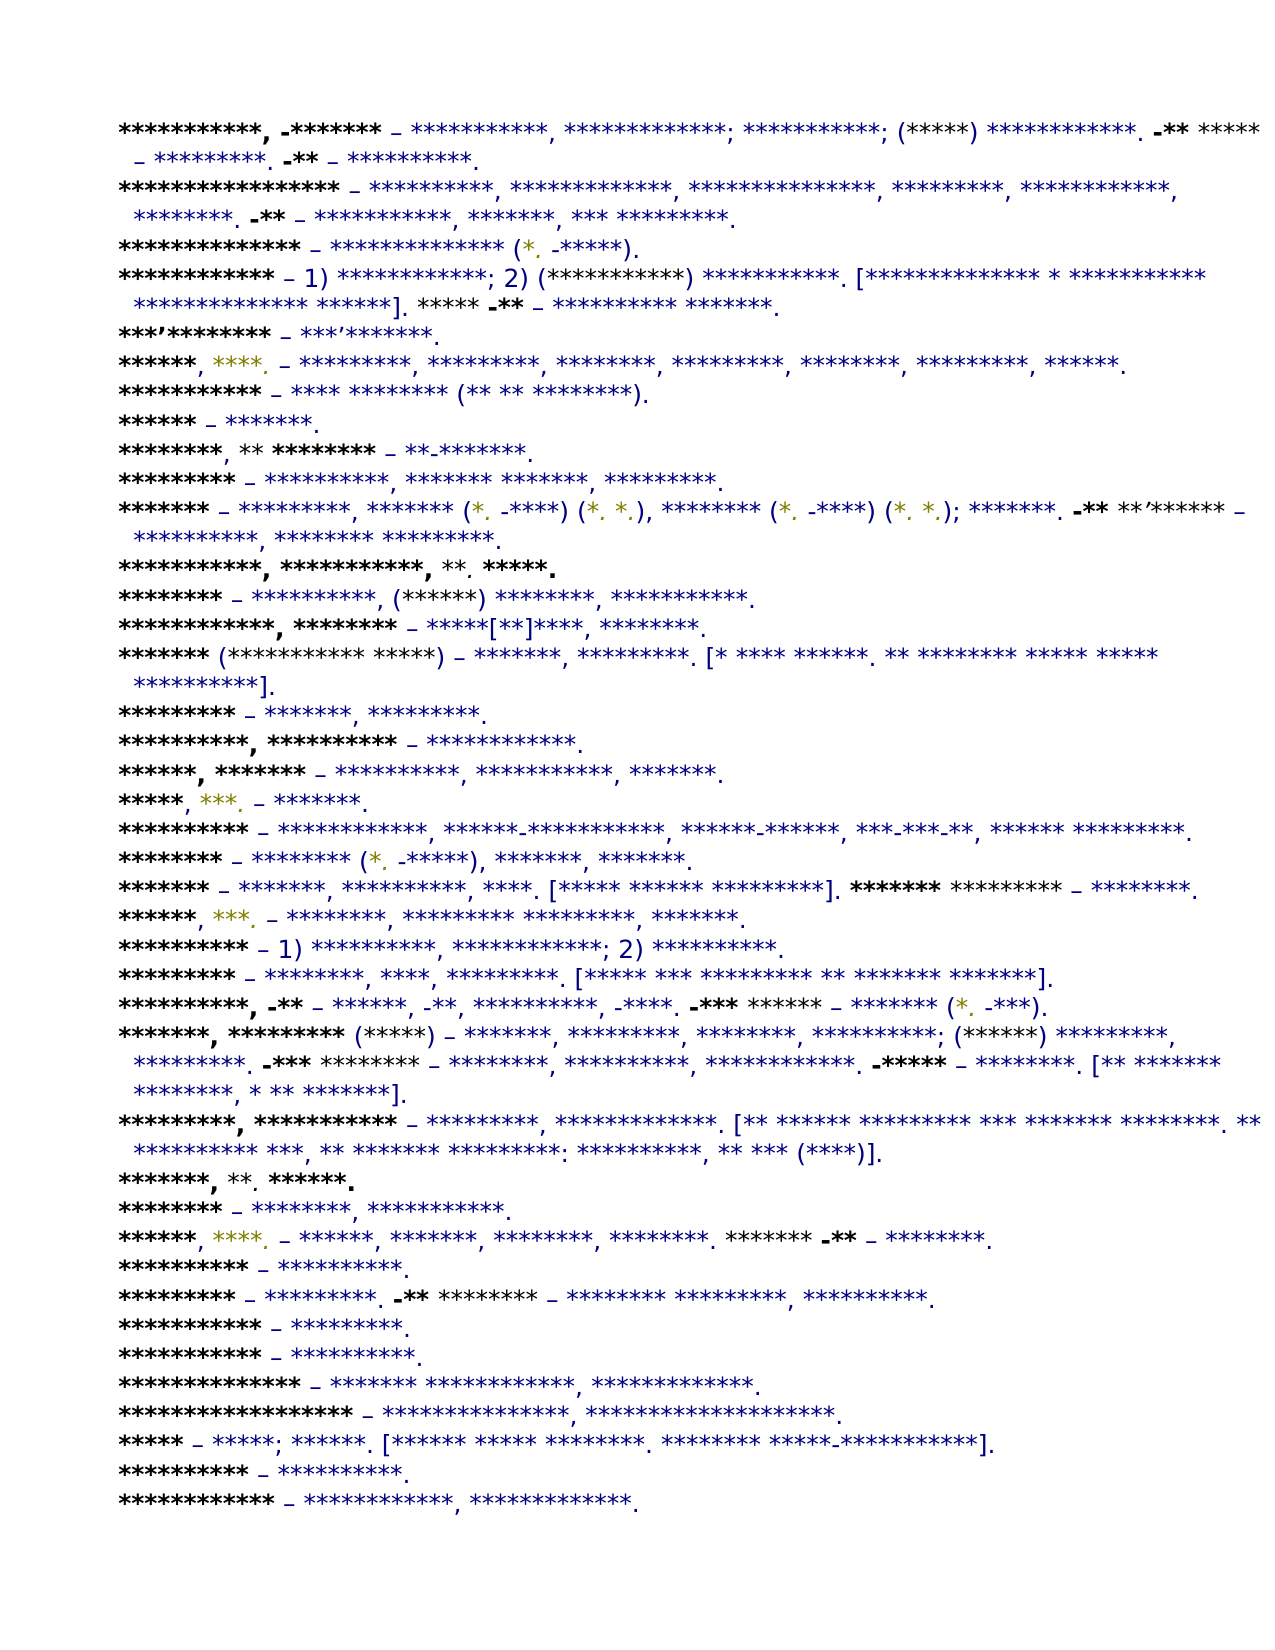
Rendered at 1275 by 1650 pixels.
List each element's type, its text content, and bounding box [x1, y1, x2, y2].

text **********, -** – ******, -**, **********, -****. -*** ****** – ******* (*. -***). [118, 993, 1275, 1022]
text ***********, ***********, **. *****. [118, 556, 1275, 585]
text ****************** – ***************, ********************. [118, 1401, 1275, 1431]
text ********* – **********, ******* *******, *********. [118, 468, 1275, 497]
text ****** – *******. [118, 410, 1275, 439]
text ************** – ************** (*. -*****). [118, 235, 1275, 264]
text ********* – *******, *********. [118, 701, 1275, 731]
text *********** – **** ******** (** ** ********). [118, 381, 1275, 410]
text *****, ***. – *******. [118, 789, 1275, 818]
text ******, ******* – **********, ***********, *******. [118, 760, 1275, 789]
text ******* – *********, ******* (*. -****) (*. *.), ******** (*. -****) (*. *.); *******. -** **’****** – **********, ******** *********. [118, 497, 1275, 556]
text *********** – *********. [118, 1314, 1275, 1343]
text ********** – **********. [118, 1460, 1275, 1489]
text ********* – *********. -** ******** – ******** *********, **********. [118, 1285, 1275, 1314]
text ***************** – **********, *************, ***************, *********, ************, ********. -** – ***********, *******, *** *********. [118, 176, 1275, 235]
text ********** – **********. [118, 1256, 1275, 1285]
text ******** – **********, (******) ********, ***********. [118, 585, 1275, 614]
text ******* (*********** *****) – *******, *********. [* **** ******. ** ******** ***** ***** **********]. [118, 643, 1275, 701]
text ********, ** ******** – **-*******. [118, 439, 1275, 468]
text ***********, -******* – ***********, *************; ***********; (*****) ************. -** ***** – *********. -** – **********. [118, 118, 1275, 176]
text ******, ****. – ******, *******, ********, ********. ******* -** – ********. [118, 1226, 1275, 1256]
text *********** – **********. [118, 1343, 1275, 1372]
text ********** – 1) **********, ************; 2) **********. [118, 935, 1275, 964]
text ***** – *****; ******. [****** ***** ********. ******** *****-***********]. [118, 1431, 1275, 1460]
text ******** – ********, ***********. [118, 1197, 1275, 1226]
text **********, ********** – ************. [118, 731, 1275, 760]
text ******** – ******** (*. -*****), *******, *******. [118, 847, 1275, 876]
text ******, ***. – ********, ********* *********, *******. [118, 906, 1275, 935]
text ************, ******** – *****[**]****, ********. [118, 614, 1275, 643]
text *********, *********** – *********, *************. [** ****** ********* *** ******* ********. ** ********** ***, ** ******* *********: **********, ** *** (****)]. [118, 1110, 1275, 1168]
text ***’******** – ***’*******. [118, 322, 1275, 351]
text ************ – 1) ************; 2) (***********) ***********. [************** * *********** ************** ******]. ***** -** – ********** *******. [118, 264, 1275, 322]
text ******* – *******, **********, ****. [***** ****** *********]. ******* ********* – ********. [118, 876, 1275, 906]
text ************ – ************, *************. [118, 1489, 1275, 1518]
text ********* – ********, ****, *********. [***** *** ********* ** ******* *******]. [118, 964, 1275, 993]
text ************** – ******* ************, *************. [118, 1372, 1275, 1401]
text *******, **. ******. [118, 1168, 1275, 1197]
text ********** – ************, ******-***********, ******-******, ***-***-**, ****** *********. [118, 818, 1275, 847]
text *******, ********* (*****) – *******, *********, ********, **********; (******) *********, *********. -*** ******** – ********, **********, ************. -***** – ********. [** ******* ********, * ** *******]. [118, 1022, 1275, 1110]
text ******, ****. – *********, *********, ********, *********, ********, *********, ******. [118, 351, 1275, 381]
